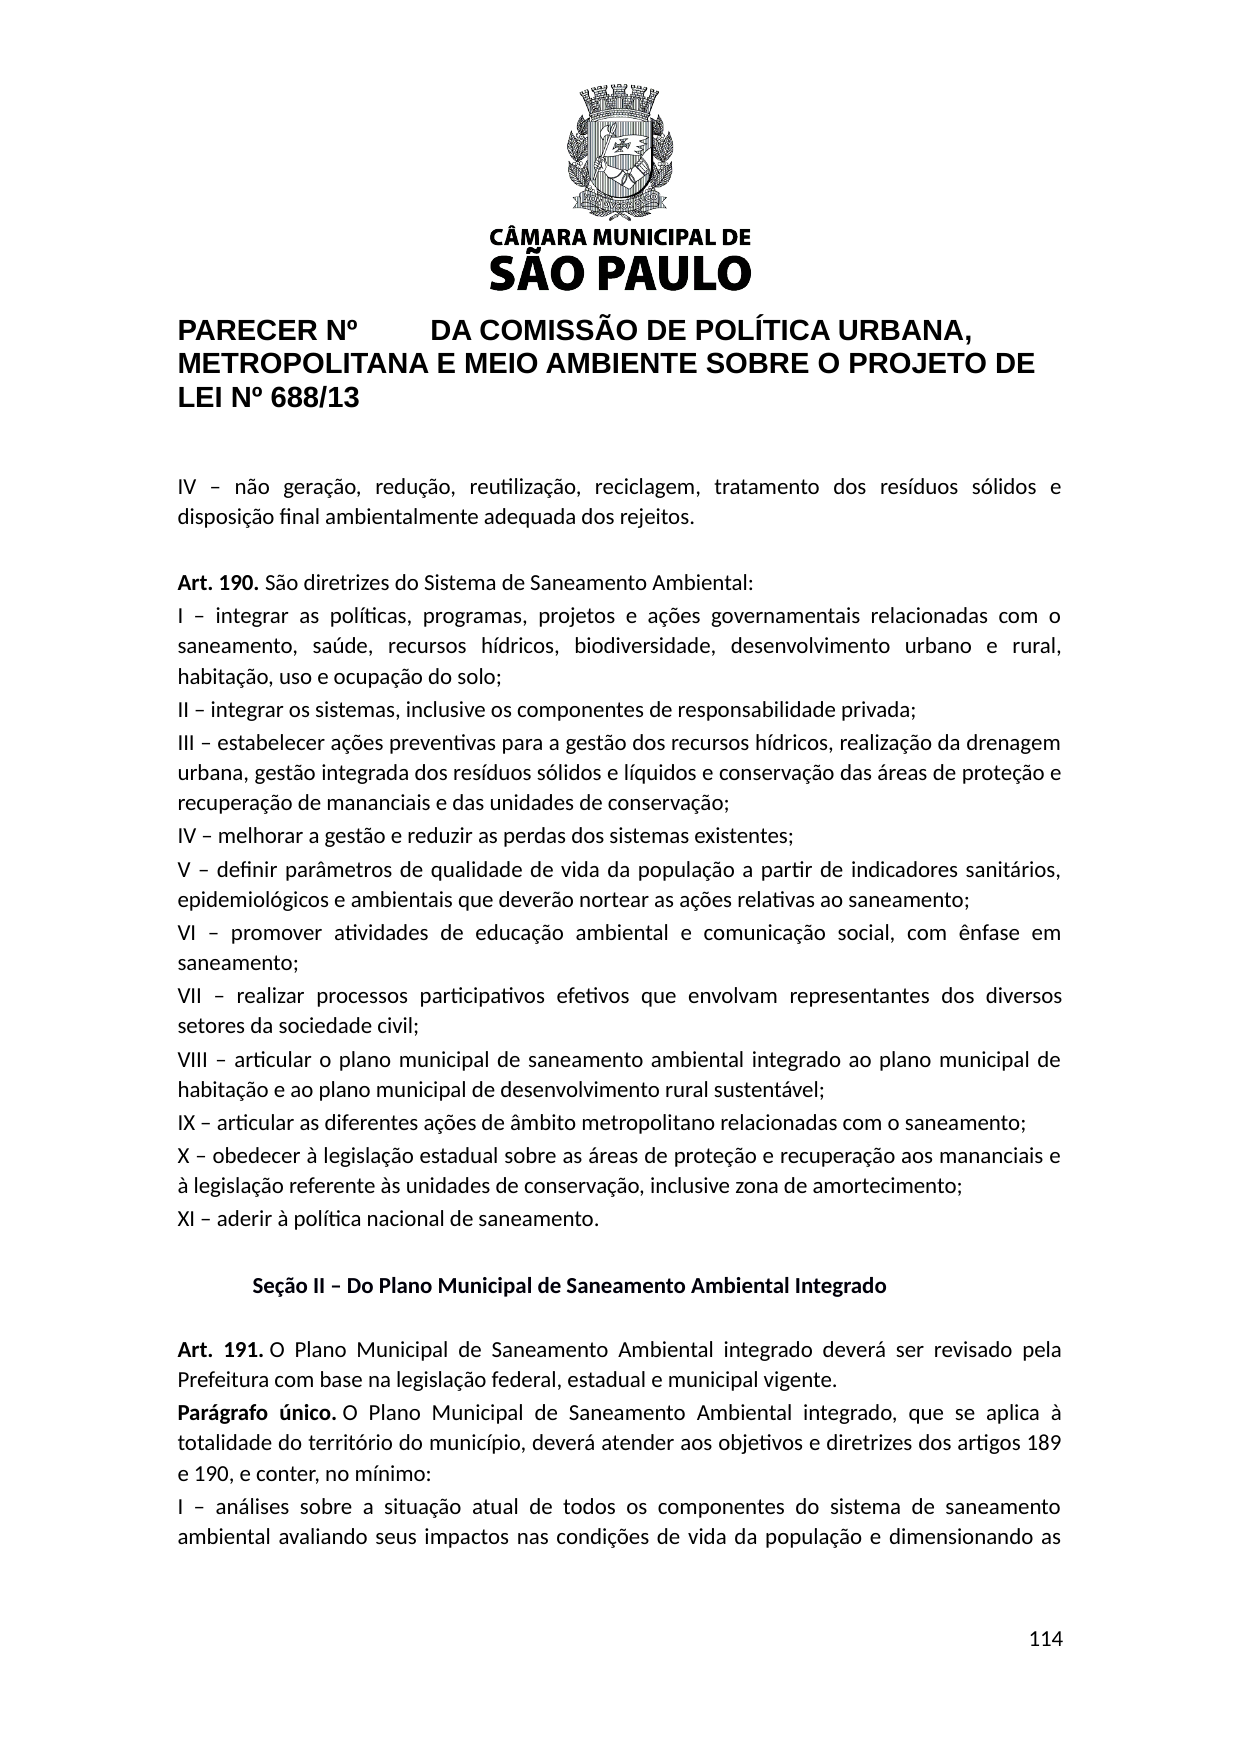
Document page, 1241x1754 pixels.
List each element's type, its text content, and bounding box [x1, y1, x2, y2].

text Parágrafo único. O Plano Municipal de Saneamento Ambiental integrado, que se aplica à totalidade do território do município, deverá atender aos objetivos e diretrizes dos artigos 189 e 190, e conter, no mínimo: [177, 1398, 1063, 1487]
subtitle Seção II – Do Plano Municipal de Saneamento Ambiental Integrado [177, 1271, 1063, 1299]
text Art. 191. O Plano Municipal de Saneamento Ambiental integrado deverá ser revisado pela Prefeitura com base na legislação federal, estadual e municipal vigente. [177, 1335, 1063, 1393]
text XI – aderir à política nacional de saneamento. [177, 1204, 1063, 1233]
text VIII – articular o plano municipal de saneamento ambiental integrado ao plano municipal de habitação e ao plano municipal de desenvolvimento rural sustentável; [177, 1045, 1063, 1103]
text IV – não geração, redução, reutilização, reciclagem, tratamento dos resíduos sólidos e disposição final ambientalmente adequada dos rejeitos. [177, 472, 1063, 530]
text II – integrar os sistemas, inclusive os componentes de responsabilidade privada; [177, 695, 1063, 723]
text I – análises sobre a situação atual de todos os componentes do sistema de saneamento ambiental avaliando seus impactos nas condições de vida da população e dimensionando as [177, 1492, 1063, 1550]
text III – estabelecer ações preventivas para a gestão dos recursos hídricos, realização da drenagem urbana, gestão integrada dos resíduos sólidos e líquidos e conservação das áreas de proteção e recuperação de mananciais e das unidades de conservação; [177, 728, 1063, 817]
text IV – melhorar a gestão e reduzir as perdas dos sistemas existentes; [177, 822, 1063, 850]
text VI – promover atividades de educação ambiental e comunicação social, com ênfase em saneamento; [177, 918, 1063, 976]
text X – obedecer à legislação estadual sobre as áreas de proteção e recuperação aos mananciais e à legislação referente às unidades de conservação, inclusive zona de amortecimento; [177, 1141, 1063, 1199]
text Art. 190. São diretrizes do Sistema de Saneamento Ambiental: [177, 568, 1063, 596]
text IX – articular as diferentes ações de âmbito metropolitano relacionadas com o saneamento; [177, 1108, 1063, 1136]
text VII – realizar processos participativos efetivos que envolvam representantes dos diversos setores da sociedade civil; [177, 981, 1063, 1040]
text I – integrar as políticas, programas, projetos e ações governamentais relacionadas com o saneamento, saúde, recursos hídricos, biodiversidade, desenvolvimento urbano e rural, habitação, uso e ocupação do solo; [177, 601, 1063, 690]
picture [488, 83, 752, 292]
text V – definir parâmetros de qualidade de vida da população a partir de indicadores sanitários, epidemiológicos e ambientais que deverão nortear as ações relativas ao saneamento; [177, 855, 1063, 913]
